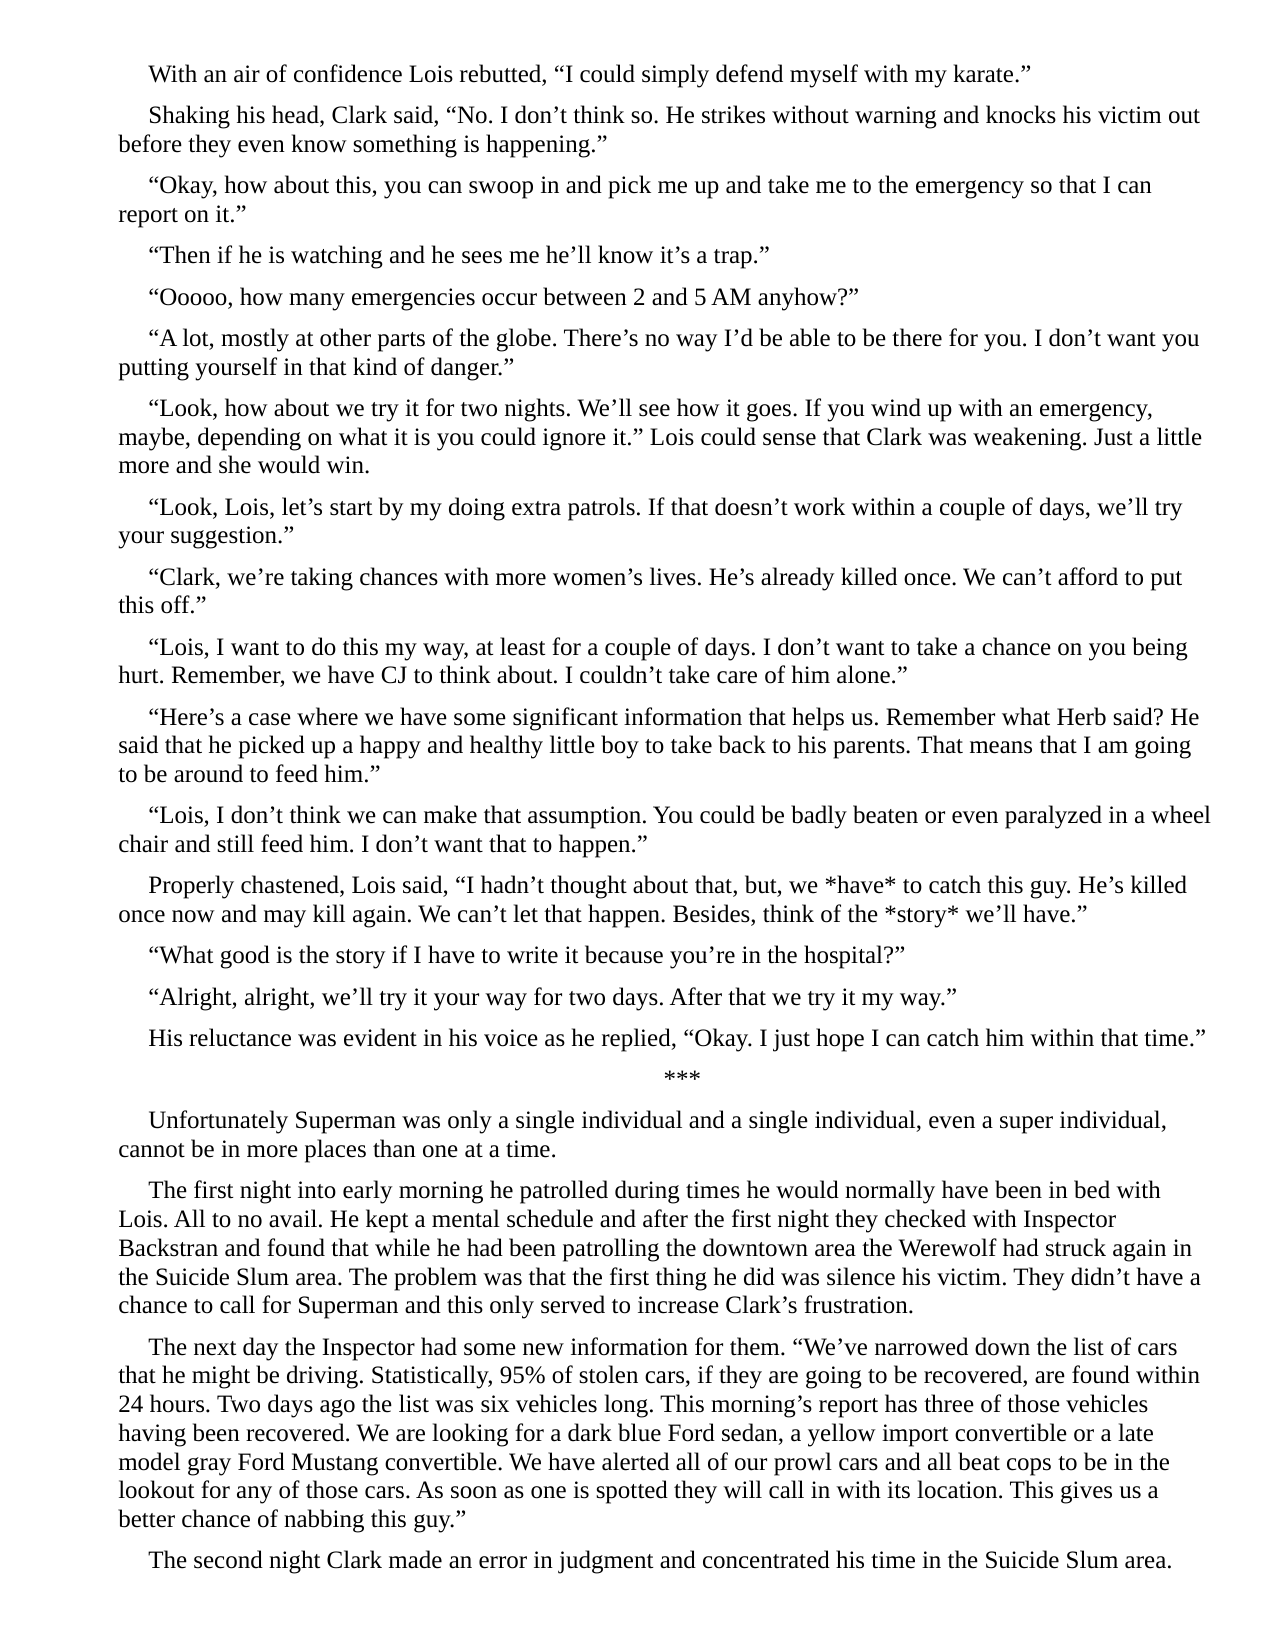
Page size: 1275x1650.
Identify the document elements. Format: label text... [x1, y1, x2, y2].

text Shaking his head, Clark said, “No. I don’t think so. He strikes without warning and knocks his victim out before they even know something is happening.” [118, 100, 1216, 158]
text His reluctance was evident in his voice as he replied, “Okay. I just hope I can catch him within that time.” [118, 1023, 1216, 1052]
text “Alright, alright, we’ll try it your way for two days. After that we try it my way.” [118, 982, 1216, 1010]
text “Here’s a case where we have some significant information that helps us. Remember what Herb said? He said that he picked up a happy and healthy little boy to take back to his parents. That means that I am going to be around to feed him.” [118, 702, 1216, 788]
text “Lois, I want to do this my way, at least for a couple of days. I don’t want to take a chance on you being hurt. Remember, we have CJ to think about. I couldn’t take care of him alone.” [118, 632, 1216, 689]
text “Lois, I don’t think we can make that assumption. You could be badly beaten or even paralyzed in a wheel chair and still feed him. I don’t want that to happen.” [118, 800, 1216, 858]
text “Look, Lois, let’s start by my doing extra patrols. If that doesn’t work within a couple of days, we’ll try your suggestion.” [118, 492, 1216, 549]
text *** [118, 1064, 1216, 1093]
text “Ooooo, how many emergencies occur between 2 and 5 AM anyhow?” [118, 282, 1216, 310]
text “A lot, mostly at other parts of the globe. There’s no way I’d be able to be there for you. I don’t want you putting yourself in that kind of danger.” [118, 323, 1216, 380]
text Unfortunately Superman was only a single individual and a single individual, even a super individual, cannot be in more places than one at a time. [118, 1105, 1216, 1163]
text With an air of confidence Lois rebutted, “I could simply defend myself with my karate.” [118, 59, 1216, 88]
text “Clark, we’re taking chances with more women’s lives. He’s already killed once. We can’t afford to put this off.” [118, 562, 1216, 619]
text “Then if he is watching and he sees me he’ll know it’s a trap.” [118, 240, 1216, 269]
text “Look, how about we try it for two nights. We’ll see how it goes. If you wind up with an emergency, maybe, depending on what it is you could ignore it.” Lois could sense that Clark was weakening. Just a little more and she would win. [118, 393, 1216, 479]
text The second night Clark made an error in judgment and concentrated his time in the Suicide Slum area. [118, 1545, 1216, 1574]
text Properly chastened, Lois said, “I hadn’t thought about that, but, we *have* to catch this guy. He’s killed once now and may kill again. We can’t let that happen. Besides, think of the *story* we’ll have.” [118, 870, 1216, 928]
text The next day the Inspector had some new information for them. “We’ve narrowed down the list of cars that he might be driving. Statistically, 95% of stolen cars, if they are going to be recovered, are found within 24 hours. Two days ago the list was six vehicles long. This morning’s report has three of those vehicles having been recovered. We are looking for a dark blue Ford sedan, a yellow import convertible or a late model gray Ford Mustang convertible. We have alerted all of our prowl cars and all beat cops to be in the lookout for any of those cars. As soon as one is spotted they will call in with its location. This gives us a better chance of nabbing this guy.” [118, 1332, 1216, 1533]
text “Okay, how about this, you can swoop in and pick me up and take me to the emergency so that I can report on it.” [118, 170, 1216, 228]
text “What good is the story if I have to write it because you’re in the hospital?” [118, 940, 1216, 969]
text The first night into early morning he patrolled during times he would normally have been in bed with Lois. All to no avail. He kept a mental schedule and after the first night they checked with Inspector Backstran and found that while he had been patrolling the downtown area the Werewolf had struck again in the Suicide Slum area. The problem was that the first thing he did was silence his victim. They didn’t have a chance to call for Superman and this only served to increase Clark’s frustration. [118, 1175, 1216, 1319]
